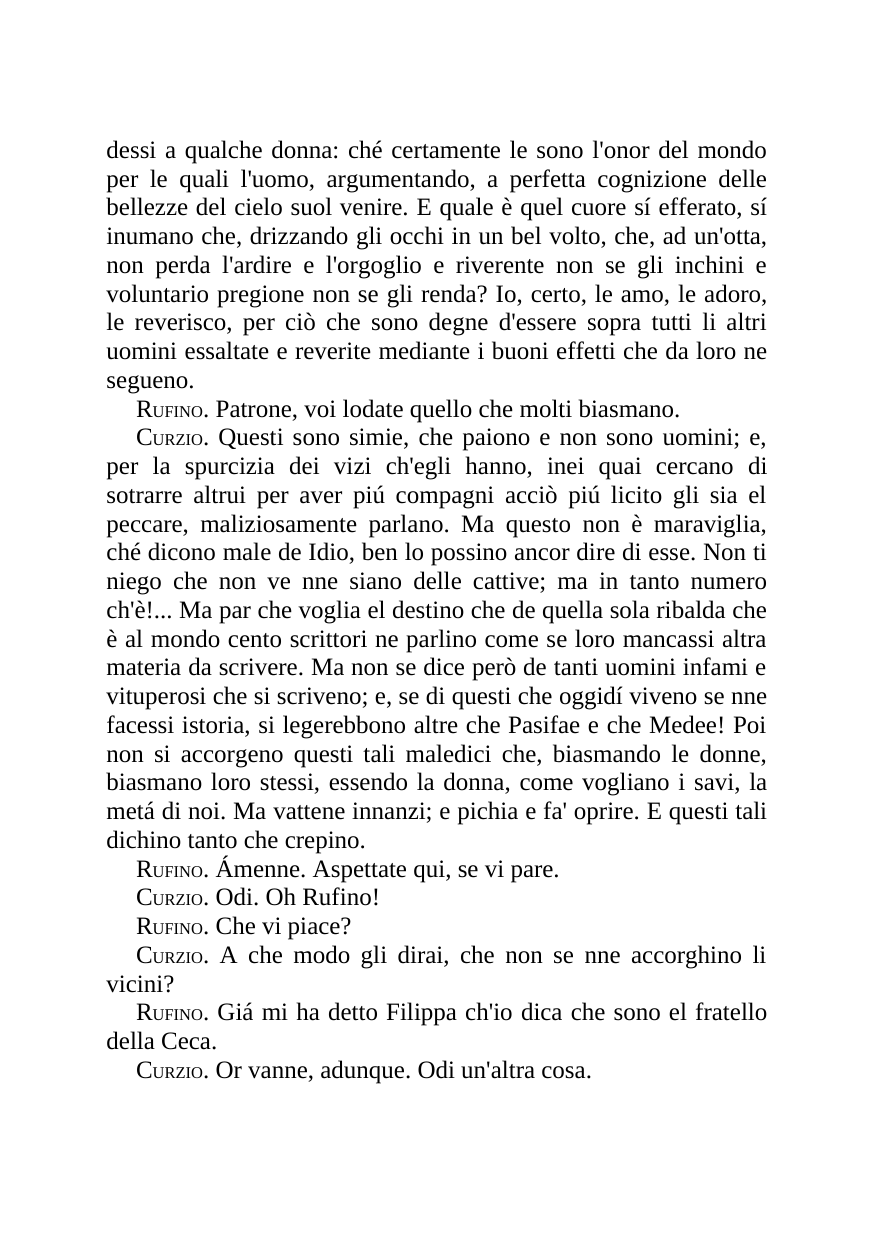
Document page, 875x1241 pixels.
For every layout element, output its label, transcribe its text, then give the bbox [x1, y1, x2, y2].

text Rufino. Patrone, voi lodate quello che molti biasmano. [106, 394, 768, 422]
text Rufino. Che vi piace? [106, 911, 768, 940]
text Curzio. Questi sono simie, che paiono e non sono uomini; e, per la spurcizia dei vizi ch'egli hanno, inei quai cercano di sotrarre altrui per aver piú compagni acciò piú licito gli sia el peccare, maliziosamente parlano. Ma questo non è maraviglia, ché dicono male de Idio, ben lo possino ancor dire di esse. Non ti niego che non ve nne siano delle cattive; ma in tanto numero ch'è!... Ma par che voglia el destino che de quella sola ribalda che è al mondo cento scrittori ne parlino come se loro mancassi altra materia da scrivere. Ma non se dice però de tanti uomini infami e vituperosi che si scriveno; e, se di questi che oggidí viveno se nne facessi istoria, si legerebbono altre che Pasifae e che Medee! Poi non si accorgeno questi tali maledici che, biasmando le donne, biasmano loro stessi, essendo la donna, come vogliano i savi, la metá di noi. Ma vattene innanzi; e pichia e fa' oprire. E questi tali dichino tanto che crepino. [106, 422, 768, 854]
text Rufino. Giá mi ha detto Filippa ch'io dica che sono el fratello della Ceca. [106, 997, 768, 1055]
text Curzio. A che modo gli dirai, che non se nne accorghino li vicini? [106, 940, 768, 997]
text Rufino. Ámenne. Aspettate qui, se vi pare. [106, 854, 768, 882]
text dessi a qualche donna: ché certamente le sono l'onor del mondo per le quali l'uomo, argumentando, a perfetta cognizione delle bellezze del cielo suol venire. E quale è quel cuore sí efferato, sí inumano che, drizzando gli occhi in un bel volto, che, ad un'otta, non perda l'ardire e l'orgoglio e riverente non se gli inchini e voluntario pregione non se gli renda? Io, certo, le amo, le adoro, le reverisco, per ciò che sono degne d'essere sopra tutti li altri uomini essaltate e reverite mediante i buoni effetti che da loro ne segueno. [106, 135, 768, 394]
text Curzio. Or vanne, adunque. Odi un'altra cosa. [106, 1055, 768, 1084]
text Curzio. Odi. Oh Rufino! [106, 882, 768, 911]
